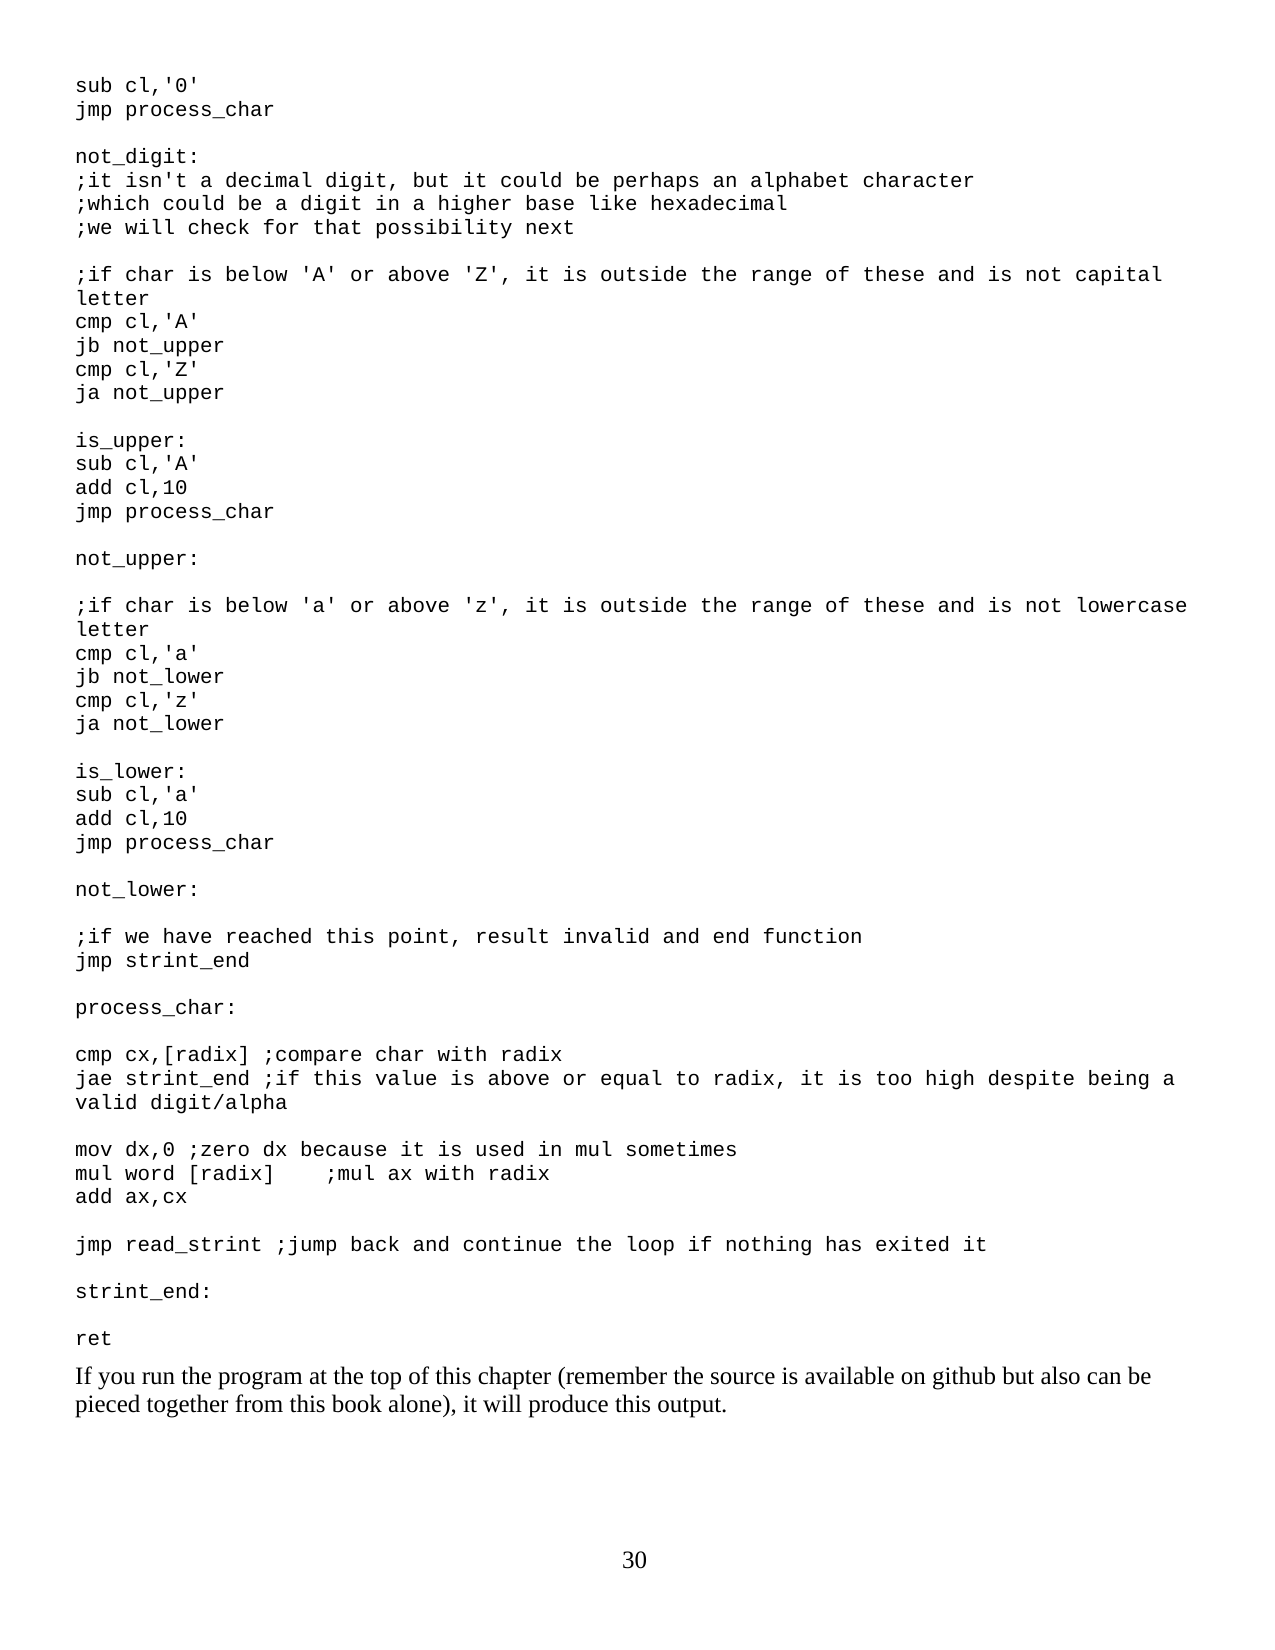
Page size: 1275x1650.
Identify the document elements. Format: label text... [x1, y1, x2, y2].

text not_digit: [75, 146, 1200, 169]
text cmp cl,'A' [75, 311, 1200, 335]
text cmp cl,'a' [75, 642, 1200, 666]
text ;it isn't a decimal digit, but it could be perhaps an alphabet character [75, 169, 1200, 193]
text jmp process_char [75, 99, 1200, 122]
text add cl,10 [75, 477, 1200, 501]
text ja not_lower [75, 713, 1200, 737]
text mov dx,0 ;zero dx because it is used in mul sometimes [75, 1139, 1200, 1163]
text ;if char is below 'a' or above 'z', it is outside the range of these and is not lowercase letter [75, 595, 1200, 642]
text jb not_upper [75, 335, 1200, 359]
text ;which could be a digit in a higher base like hexadecimal [75, 193, 1200, 217]
text If you run the program at the top of this chapter (remember the source is available on github but also can be pieced together from this book alone), it will produce this output. [75, 1361, 1200, 1418]
text jmp process_char [75, 501, 1200, 524]
text not_upper: [75, 548, 1200, 572]
text jmp strint_end [75, 950, 1200, 973]
text ;if we have reached this point, result invalid and end function [75, 926, 1200, 950]
text cmp cx,[radix] ;compare char with radix [75, 1044, 1200, 1068]
text ret [75, 1328, 1200, 1352]
text cmp cl,'Z' [75, 359, 1200, 382]
text jmp read_strint ;jump back and continue the loop if nothing has exited it [75, 1234, 1200, 1257]
text sub cl,'0' [75, 75, 1200, 99]
text ;we will check for that possibility next [75, 217, 1200, 241]
text cmp cl,'z' [75, 690, 1200, 713]
text add ax,cx [75, 1186, 1200, 1210]
text not_lower: [75, 879, 1200, 903]
text mul word [radix] ;mul ax with radix [75, 1163, 1200, 1186]
text add cl,10 [75, 808, 1200, 832]
text is_upper: [75, 430, 1200, 453]
text jb not_lower [75, 666, 1200, 690]
text strint_end: [75, 1281, 1200, 1304]
text ;if char is below 'A' or above 'Z', it is outside the range of these and is not capital letter [75, 264, 1200, 311]
text jae strint_end ;if this value is above or equal to radix, it is too high despite being a valid digit/alpha [75, 1068, 1200, 1115]
text sub cl,'A' [75, 453, 1200, 477]
text ja not_upper [75, 382, 1200, 406]
text is_lower: [75, 761, 1200, 784]
text sub cl,'a' [75, 784, 1200, 808]
text process_char: [75, 997, 1200, 1021]
text jmp process_char [75, 832, 1200, 855]
